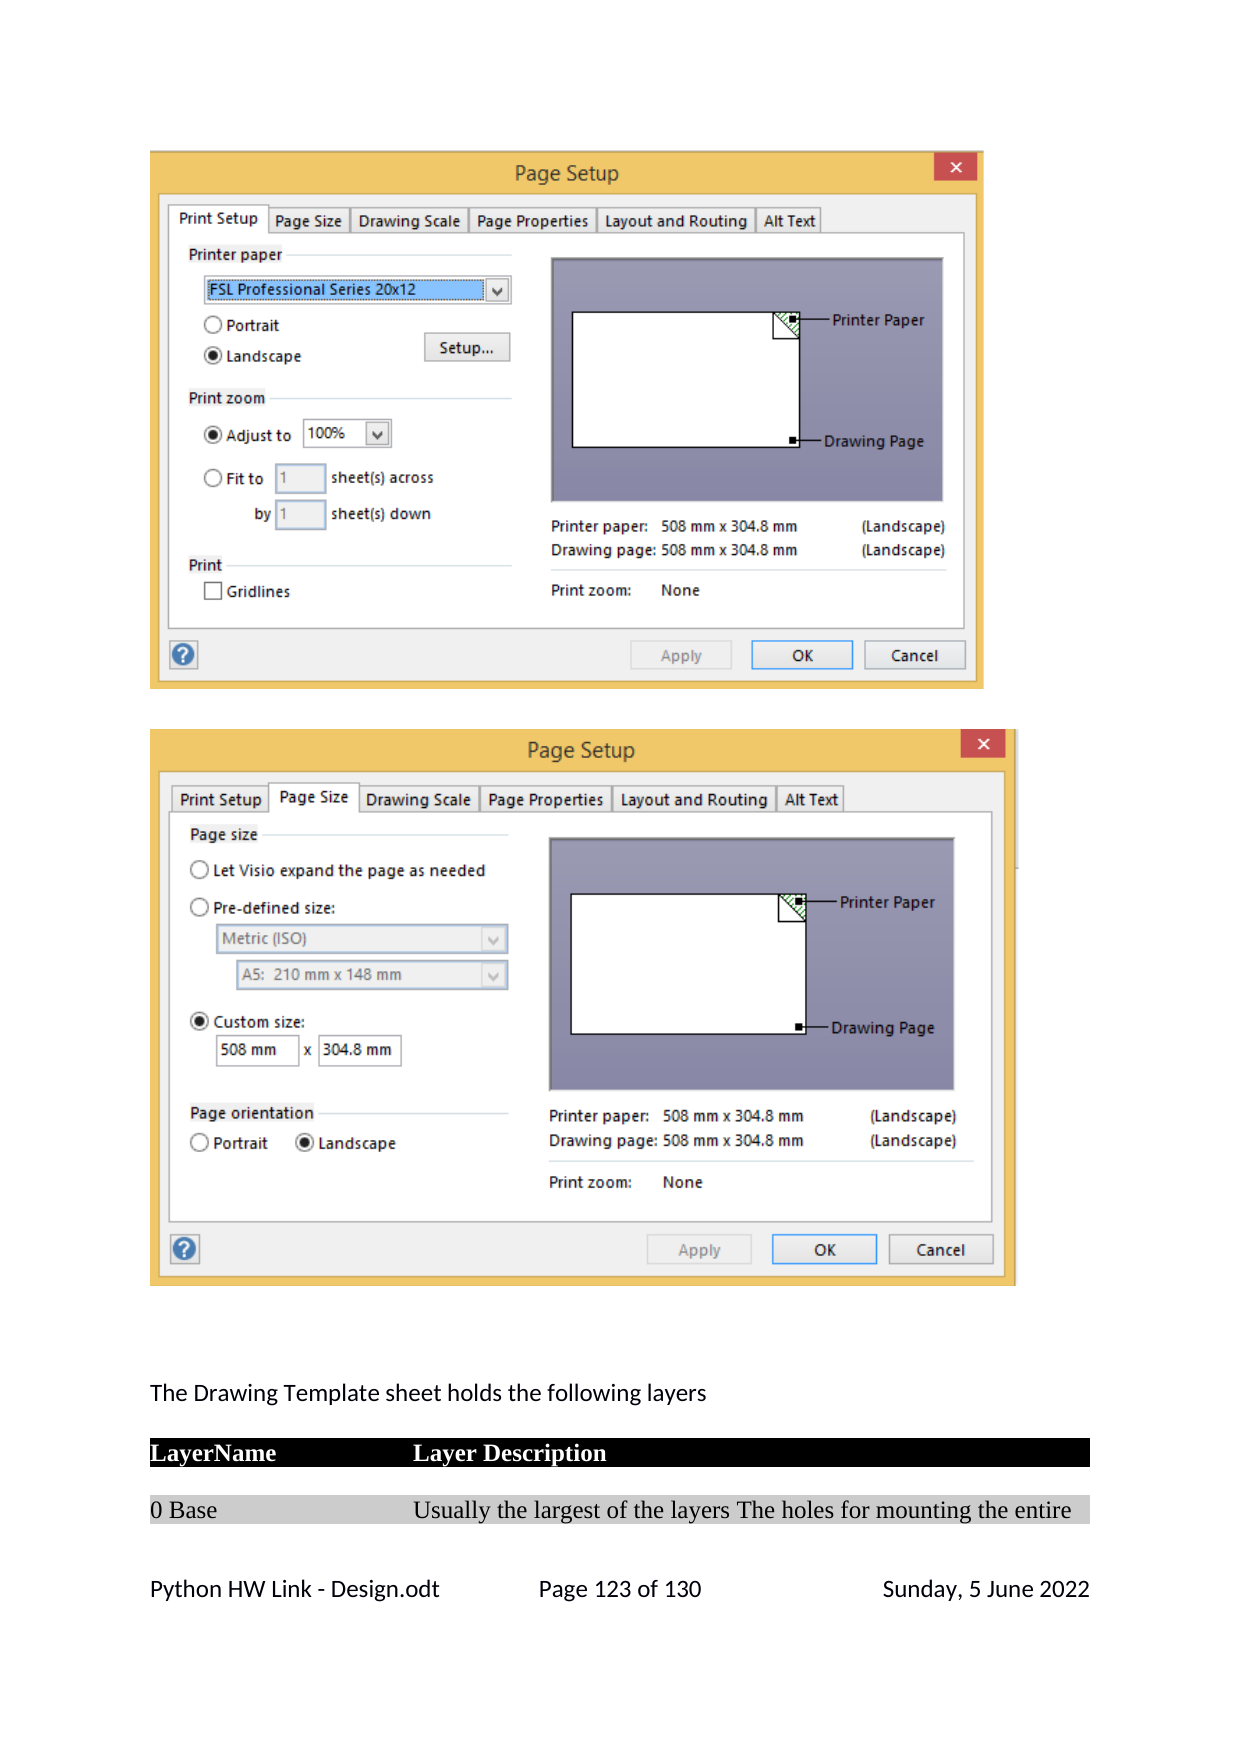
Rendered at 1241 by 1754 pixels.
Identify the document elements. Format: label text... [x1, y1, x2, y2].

table_header [150, 1438, 1090, 1467]
text The Drawing Template sheet holds the following layers [150, 1377, 1090, 1407]
table_cell [150, 1467, 1090, 1524]
picture [150, 729, 1019, 1286]
picture [150, 150, 984, 689]
